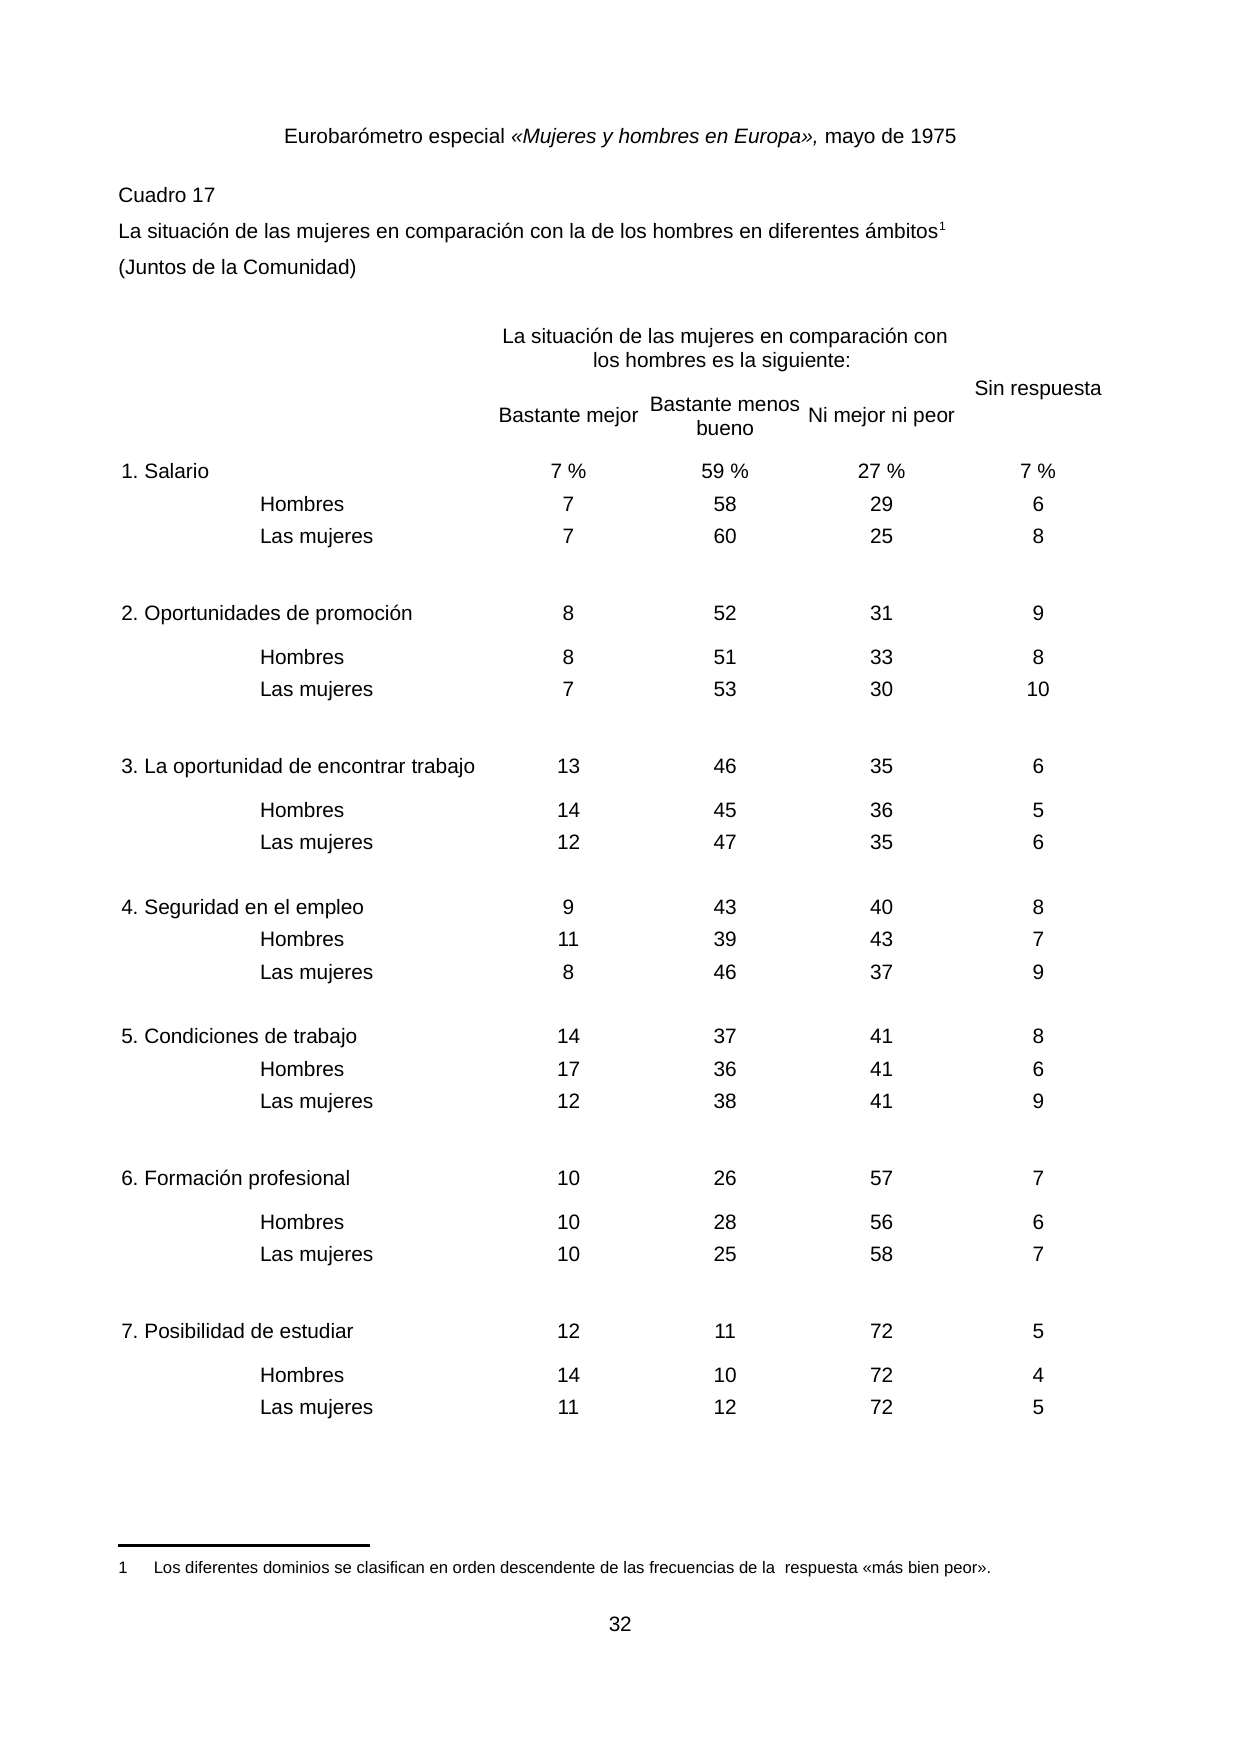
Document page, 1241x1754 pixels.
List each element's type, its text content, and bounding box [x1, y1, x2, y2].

table_cell [118, 1359, 257, 1391]
table_cell 30 [803, 673, 960, 705]
table_cell 41 [803, 1053, 960, 1085]
table_cell [118, 1118, 257, 1150]
table_cell [803, 552, 960, 584]
table_cell Las mujeres [257, 1238, 490, 1270]
table_cell Hombres [257, 488, 490, 520]
table_cell 53 [647, 673, 803, 705]
table_cell [257, 858, 490, 891]
table_cell 5. Condiciones de trabajo [118, 1020, 490, 1053]
table_cell 6 [960, 826, 1116, 858]
table_cell 3. La oportunidad de encontrar trabajo [118, 738, 490, 793]
table_cell 7 % [960, 455, 1116, 487]
table_cell 56 [803, 1206, 960, 1238]
table_cell 27 % [803, 455, 960, 487]
table_cell [118, 1085, 257, 1117]
table_cell [960, 1118, 1116, 1150]
table_cell 26 [647, 1150, 803, 1206]
table_cell 10 [647, 1359, 803, 1391]
table_cell Hombres [257, 1359, 490, 1391]
table_cell 8 [960, 1020, 1116, 1053]
table_cell 28 [647, 1206, 803, 1238]
table_cell [647, 705, 803, 738]
table_cell 12 [490, 826, 647, 858]
table_cell [257, 705, 490, 738]
table_cell 7 [960, 1238, 1116, 1270]
table_cell [118, 552, 257, 584]
table_cell Hombres [257, 794, 490, 826]
table_cell Las mujeres [257, 955, 490, 988]
table_cell [118, 640, 257, 673]
table_cell [490, 988, 647, 1020]
table_cell 10 [490, 1238, 647, 1270]
table_cell 5 [960, 1303, 1116, 1359]
table_cell [960, 705, 1116, 738]
table_cell 12 [490, 1085, 647, 1117]
table_cell 8 [490, 640, 647, 673]
table_cell 6 [960, 1053, 1116, 1085]
table_cell 41 [803, 1020, 960, 1053]
table_cell 60 [647, 520, 803, 552]
table_cell [118, 520, 257, 552]
table_cell [118, 794, 257, 826]
text Los diferentes dominios se clasifican en orden descendente de las frecuencias de la respuesta «más bien peor». [118, 1557, 1122, 1577]
table_cell 12 [647, 1391, 803, 1423]
table_cell 29 [803, 488, 960, 520]
table_cell [490, 1118, 647, 1150]
table_cell [803, 1270, 960, 1303]
table_cell [490, 552, 647, 584]
table_cell 8 [490, 955, 647, 988]
table_cell [490, 858, 647, 891]
table_cell [118, 1206, 257, 1238]
table_cell 4 [960, 1359, 1116, 1391]
table_cell Hombres [257, 640, 490, 673]
table_cell 31 [803, 585, 960, 640]
table_cell 9 [490, 891, 647, 923]
table_cell 40 [803, 891, 960, 923]
table_cell 7 [490, 673, 647, 705]
table_cell 6. Formación profesional [118, 1150, 490, 1206]
table_cell Hombres [257, 1053, 490, 1085]
table_header [257, 320, 490, 376]
table_cell 51 [647, 640, 803, 673]
table_cell 37 [647, 1020, 803, 1053]
table_cell 35 [803, 738, 960, 793]
table_cell Bastante menos bueno [647, 376, 803, 455]
table_cell 57 [803, 1150, 960, 1206]
table_cell 11 [647, 1303, 803, 1359]
table_cell 5 [960, 1391, 1116, 1423]
table_cell [118, 1270, 257, 1303]
table_header [118, 320, 257, 376]
table_cell Las mujeres [257, 520, 490, 552]
table_cell 41 [803, 1085, 960, 1117]
table_cell 43 [803, 923, 960, 955]
table_cell [803, 705, 960, 738]
table_cell 5 [960, 794, 1116, 826]
table_cell 72 [803, 1391, 960, 1423]
table_cell [803, 1118, 960, 1150]
table_cell [647, 1118, 803, 1150]
table_cell 10 [490, 1206, 647, 1238]
table_cell 10 [960, 673, 1116, 705]
table_cell [960, 1270, 1116, 1303]
table_cell 1. Salario [118, 455, 490, 487]
table_cell 58 [647, 488, 803, 520]
table_cell [803, 988, 960, 1020]
table_cell 59 % [647, 455, 803, 487]
table_cell 7 [960, 923, 1116, 955]
table_cell 14 [490, 794, 647, 826]
table_cell 14 [490, 1020, 647, 1053]
table_cell 8 [960, 520, 1116, 552]
table_cell [118, 376, 257, 455]
table_cell 45 [647, 794, 803, 826]
table_cell Bastante mejor [490, 376, 647, 455]
table_cell [257, 376, 490, 455]
table_cell [118, 955, 257, 988]
table_cell [118, 1053, 257, 1085]
table_cell [118, 988, 257, 1020]
table_cell 8 [490, 585, 647, 640]
table_cell 25 [647, 1238, 803, 1270]
table_cell [647, 552, 803, 584]
table_cell 6 [960, 488, 1116, 520]
table_cell [257, 552, 490, 584]
table_cell 39 [647, 923, 803, 955]
table_cell [257, 1118, 490, 1150]
table_cell 10 [490, 1150, 647, 1206]
table_cell 9 [960, 585, 1116, 640]
table_cell [257, 988, 490, 1020]
table_cell 13 [490, 738, 647, 793]
table_cell 14 [490, 1359, 647, 1391]
table_cell 25 [803, 520, 960, 552]
text (Juntos de la Comunidad) [118, 254, 1122, 278]
table_cell 46 [647, 738, 803, 793]
table_cell 9 [960, 1085, 1116, 1117]
table_cell [490, 1270, 647, 1303]
table_cell 52 [647, 585, 803, 640]
table_cell [118, 673, 257, 705]
table_cell 4. Seguridad en el empleo [118, 891, 490, 923]
table_cell [118, 488, 257, 520]
table_header Sin respuesta [960, 320, 1116, 455]
table_cell [647, 988, 803, 1020]
table_cell 38 [647, 1085, 803, 1117]
table_cell [118, 705, 257, 738]
text La situación de las mujeres en comparación con la de los hombres en diferentes ámbitos [118, 219, 1122, 243]
table_cell 36 [647, 1053, 803, 1085]
table_cell [257, 1270, 490, 1303]
text Cuadro 17 [118, 183, 1122, 207]
table_cell [118, 1391, 257, 1423]
table_cell [960, 552, 1116, 584]
table_cell 35 [803, 826, 960, 858]
table_cell 6 [960, 738, 1116, 793]
table_cell [647, 1270, 803, 1303]
table_cell 6 [960, 1206, 1116, 1238]
table_cell 17 [490, 1053, 647, 1085]
table_cell [803, 858, 960, 891]
table_cell 72 [803, 1303, 960, 1359]
table_cell 46 [647, 955, 803, 988]
table_cell 7 [490, 520, 647, 552]
table_header La situación de las mujeres en comparación con los hombres es la siguiente: [490, 320, 960, 376]
table_cell Las mujeres [257, 673, 490, 705]
table_cell [960, 858, 1116, 891]
table_cell [960, 988, 1116, 1020]
table_cell 7 [960, 1150, 1116, 1206]
table_cell Hombres [257, 1206, 490, 1238]
table_cell [490, 705, 647, 738]
table_cell [118, 858, 257, 891]
table_cell Las mujeres [257, 1085, 490, 1117]
table_cell 37 [803, 955, 960, 988]
table_cell 7 % [490, 455, 647, 487]
table_cell 11 [490, 923, 647, 955]
table_cell 8 [960, 891, 1116, 923]
table_cell Hombres [257, 923, 490, 955]
table_cell Ni mejor ni peor [803, 376, 960, 455]
table_cell 36 [803, 794, 960, 826]
table_cell [118, 1238, 257, 1270]
table_cell 11 [490, 1391, 647, 1423]
table_cell 47 [647, 826, 803, 858]
table_cell 7 [490, 488, 647, 520]
table_cell Las mujeres [257, 1391, 490, 1423]
table_cell 7. Posibilidad de estudiar [118, 1303, 490, 1359]
table_cell 9 [960, 955, 1116, 988]
table_cell 43 [647, 891, 803, 923]
table_cell [647, 858, 803, 891]
table_cell 2. Oportunidades de promoción [118, 585, 490, 640]
table_cell [118, 826, 257, 858]
table_cell 33 [803, 640, 960, 673]
table_cell Las mujeres [257, 826, 490, 858]
table_cell 12 [490, 1303, 647, 1359]
table_cell 58 [803, 1238, 960, 1270]
table_cell 72 [803, 1359, 960, 1391]
table_cell [118, 923, 257, 955]
table_cell 8 [960, 640, 1116, 673]
